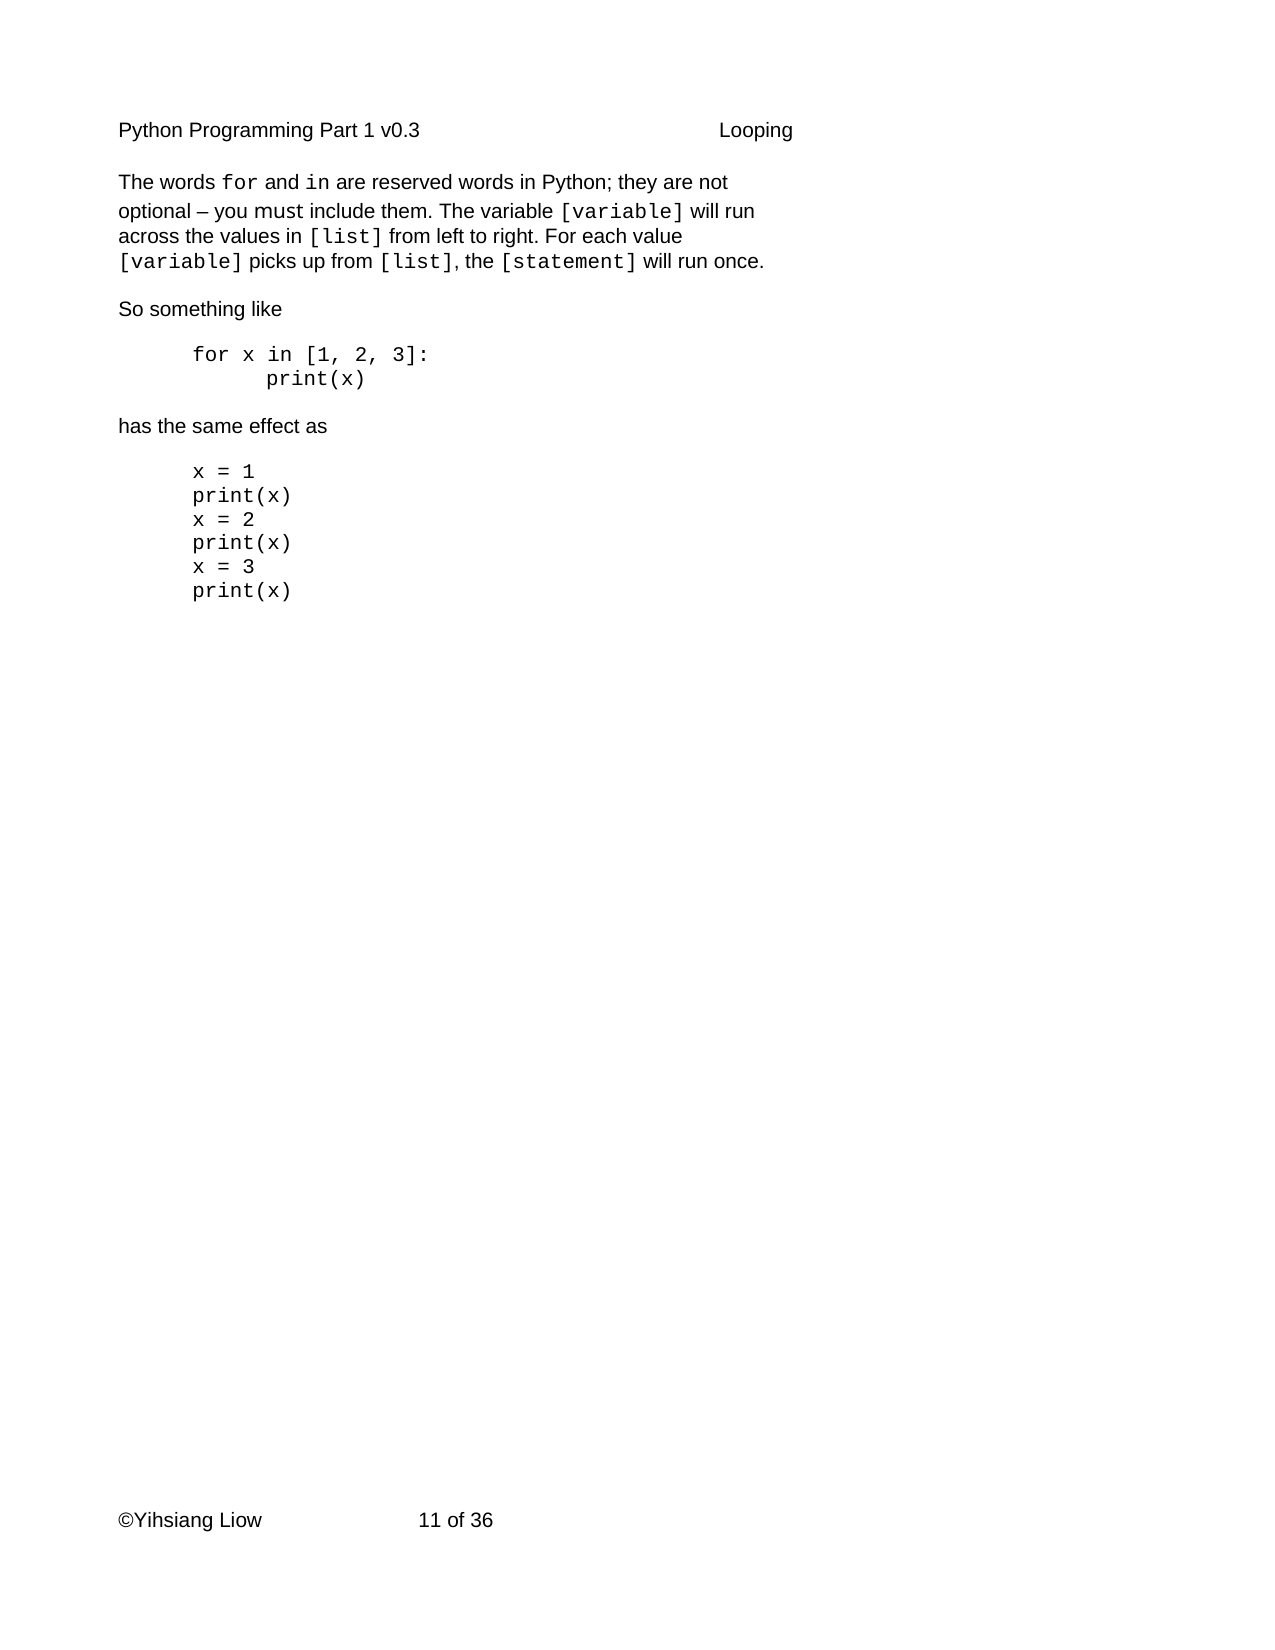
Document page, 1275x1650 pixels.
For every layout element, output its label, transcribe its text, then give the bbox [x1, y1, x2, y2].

text The words for and in are reserved words in Python; they are not optional – you must include them. The variable [variable] will run across the values in [list] from left to right. For each value [variable] picks up from [list], the [statement] will run once. [118, 171, 793, 275]
text for x in [1, 2, 3]: [118, 344, 793, 368]
text print(x) [118, 579, 793, 603]
text print(x) [118, 532, 793, 556]
text x = 1 [118, 461, 793, 485]
text print(x) [118, 368, 793, 392]
text has the same effect as [118, 415, 793, 438]
text So something like [118, 298, 793, 321]
text x = 2 [118, 509, 793, 532]
text x = 3 [118, 556, 793, 579]
text print(x) [118, 485, 793, 509]
